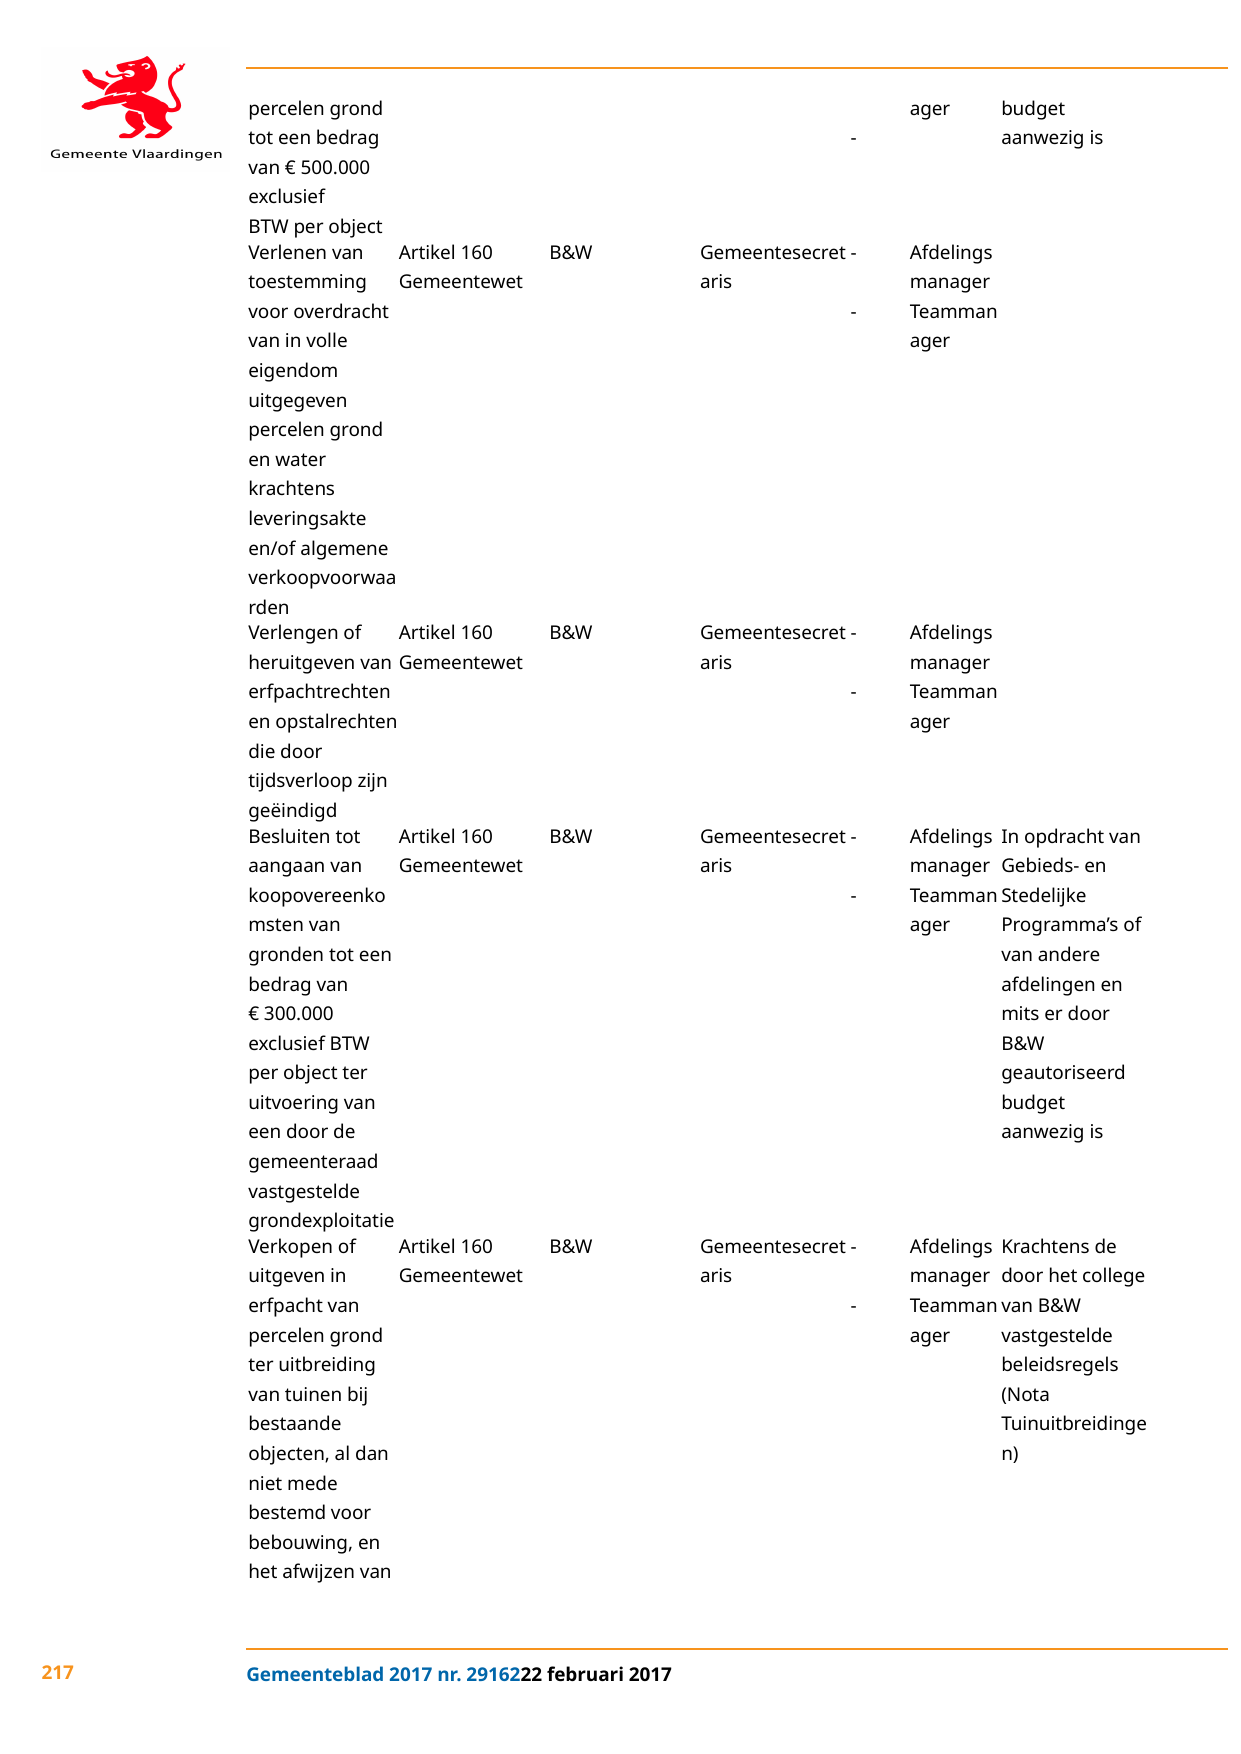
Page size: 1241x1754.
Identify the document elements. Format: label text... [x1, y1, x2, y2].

table_cell Gemeentesecretaris [700, 239, 850, 619]
table_cell Verlenen van toestemming voor overdracht van in volle eigendom uitgegeven percelen grond en water krachtens leveringsakte en/of algemene verkoopvoorwaarden [248, 239, 398, 619]
table_cell Artikel 160 Gemeentewet [399, 620, 549, 823]
table_cell Krachtens de door het college van B&W vastgestelde beleidsregels (Nota Tuinuitbreidingen) [1001, 1233, 1152, 1584]
table_cell percelen grond tot een bedrag van € 500.000 exclusief BTW per object [248, 95, 398, 239]
table_cell Artikel 160 Gemeentewet [399, 239, 549, 619]
table_cell budget aanwezig is [1001, 95, 1152, 239]
table_cell [1001, 620, 1152, 823]
table_cell B&W [549, 239, 700, 619]
table_cell Artikel 160 Gemeentewet [399, 823, 549, 1233]
table_cell [399, 95, 549, 239]
table_cell ager [850, 95, 1001, 239]
table_cell Artikel 160 Gemeentewet [399, 1233, 549, 1584]
table_cell Gemeentesecretaris [700, 620, 850, 823]
table_cell Besluiten tot aangaan van koopovereenkomsten van gronden tot een bedrag van € 300.000 exclusief BTW per object ter uitvoering van een door de gemeenteraad vastgestelde grondexploitatie [248, 823, 398, 1233]
table_cell Afdelingsmanager Teammanager [850, 239, 1001, 619]
table_cell [700, 95, 850, 239]
table_cell B&W [549, 823, 700, 1233]
table_cell Gemeentesecretaris [700, 1233, 850, 1584]
table_cell B&W [549, 620, 700, 823]
table_cell [1001, 239, 1152, 619]
table_cell Afdelingsmanager Teammanager [850, 620, 1001, 823]
table_cell B&W [549, 1233, 700, 1584]
table_cell Afdelingsmanager Teammanager [850, 823, 1001, 1233]
picture [41, 47, 231, 172]
table_cell Verkopen of uitgeven in erfpacht van percelen grond ter uitbreiding van tuinen bij bestaande objecten, al dan niet mede bestemd voor bebouwing, en het afwijzen van [248, 1233, 398, 1584]
table_cell Afdelingsmanager Teammanager [850, 1233, 1001, 1584]
table_cell Verlengen of heruitgeven van erfpachtrechten en opstalrechten die door tijdsverloop zijn geëindigd [248, 620, 398, 823]
table_cell Gemeentesecretaris [700, 823, 850, 1233]
table_cell [549, 95, 700, 239]
table_cell In opdracht van Gebieds- en Stedelijke Programma’s of van andere afdelingen en mits er door B&W geautoriseerd budget aanwezig is [1001, 823, 1152, 1233]
